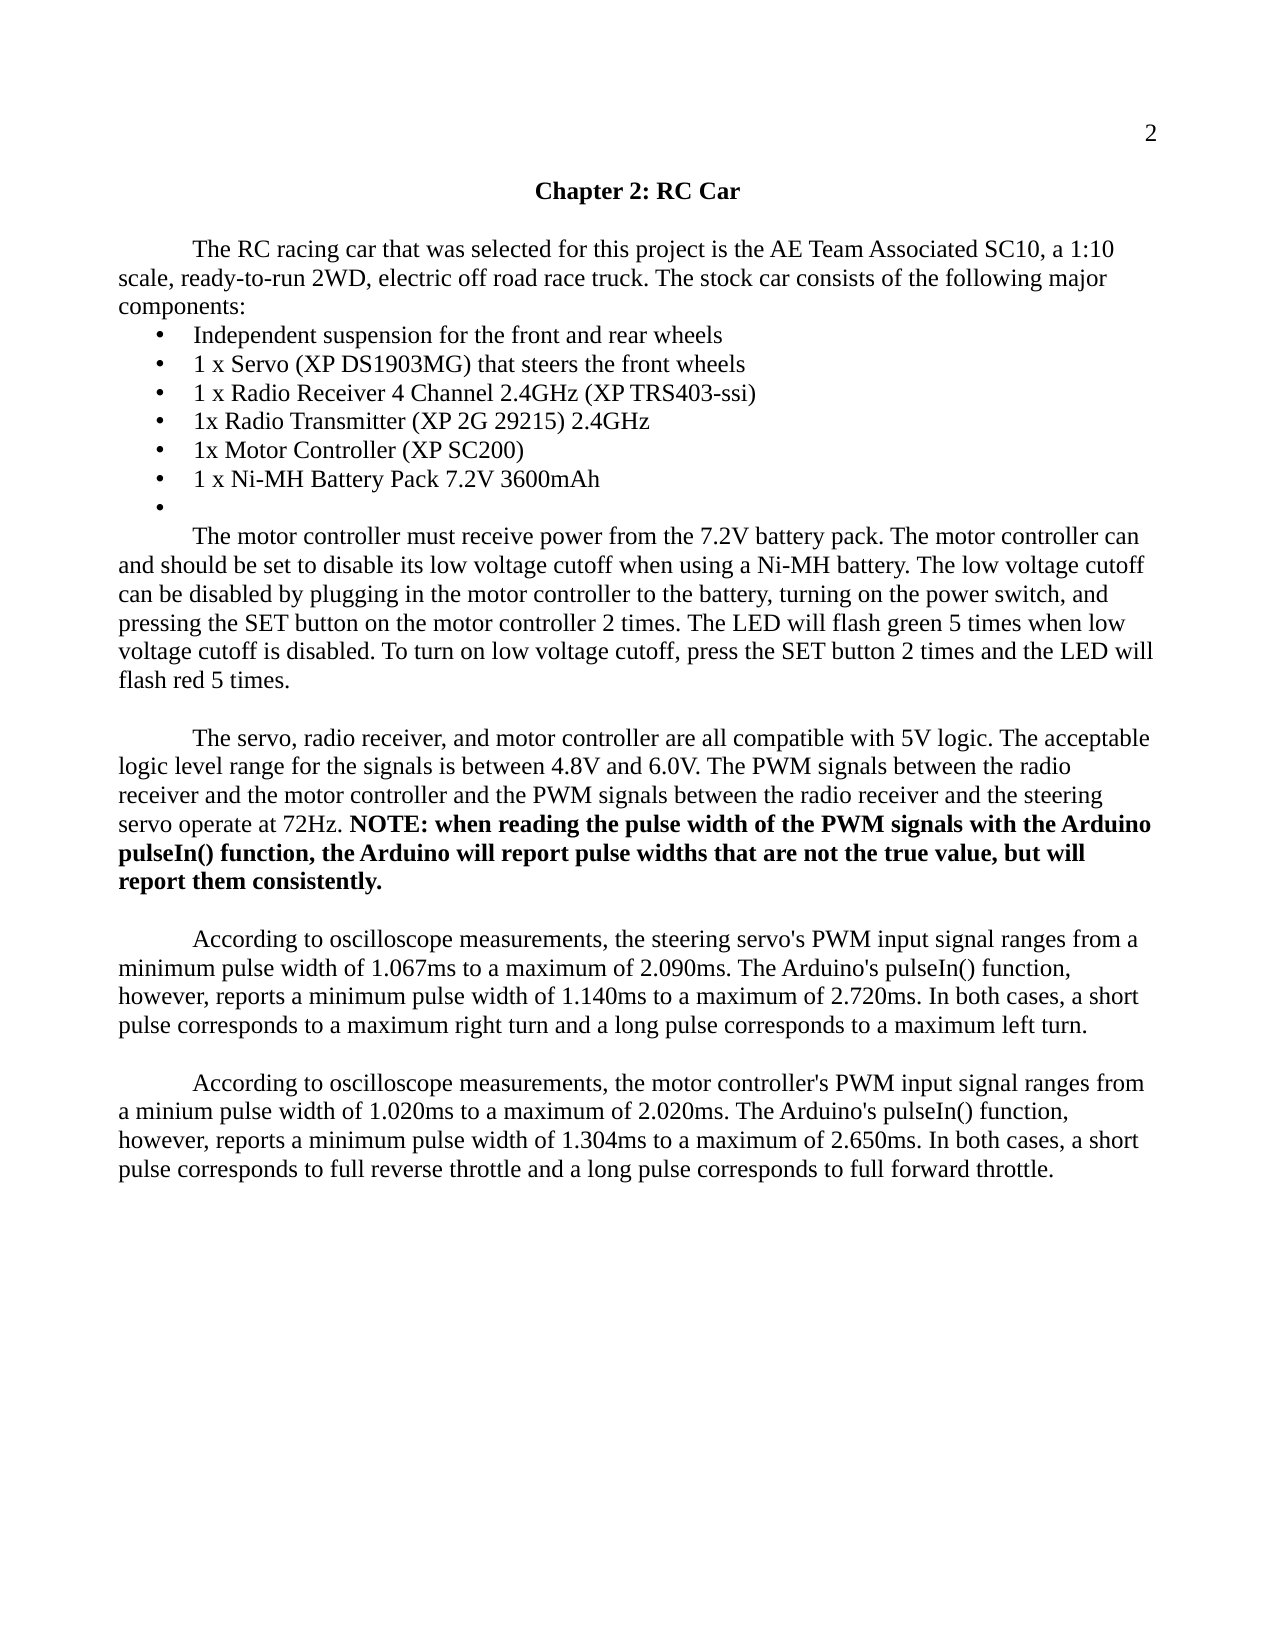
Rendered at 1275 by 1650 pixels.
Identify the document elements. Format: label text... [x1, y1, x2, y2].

text The motor controller must receive power from the 7.2V battery pack. The motor controller can and should be set to disable its low voltage cutoff when using a Ni-MH battery. The low voltage cutoff can be disabled by plugging in the motor controller to the battery, turning on the power switch, and pressing the SET button on the motor controller 2 times. The LED will flash green 5 times when low voltage cutoff is disabled. To turn on low voltage cutoff, press the SET button 2 times and the LED will flash red 5 times. [118, 521, 1157, 694]
list Independent suspension for the front and rear wheels [156, 320, 1157, 349]
text The servo, radio receiver, and motor controller are all compatible with 5V logic. The acceptable logic level range for the signals is between 4.8V and 6.0V. The PWM signals between the radio receiver and the motor controller and the PWM signals between the radio receiver and the steering servo operate at 72Hz. NOTE: when reading the pulse width of the PWM signals with the Arduino pulseIn() function, the Arduino will report pulse widths that are not the true value, but will report them consistently. [118, 723, 1157, 895]
text According to oscilloscope measurements, the steering servo's PWM input signal ranges from a minimum pulse width of 1.067ms to a maximum of 2.090ms. The Arduino's pulseIn() function, however, reports a minimum pulse width of 1.140ms to a maximum of 2.720ms. In both cases, a short pulse corresponds to a maximum right turn and a long pulse corresponds to a maximum left turn. [118, 924, 1157, 1039]
list 1 x Servo (XP DS1903MG) that steers the front wheels [156, 349, 1157, 378]
text Chapter 2: RC Car [118, 176, 1157, 205]
text The RC racing car that was selected for this project is the AE Team Associated SC10, a 1:10 scale, ready-to-run 2WD, electric off road race truck. The stock car consists of the following major components: [118, 234, 1157, 320]
text According to oscilloscope measurements, the motor controller's PWM input signal ranges from a minium pulse width of 1.020ms to a maximum of 2.020ms. The Arduino's pulseIn() function, however, reports a minimum pulse width of 1.304ms to a maximum of 2.650ms. In both cases, a short pulse corresponds to full reverse throttle and a long pulse corresponds to full forward throttle. [118, 1068, 1157, 1183]
list 1 x Radio Receiver 4 Channel 2.4GHz (XP TRS403-ssi) [156, 378, 1157, 406]
list 1 x Ni-MH Battery Pack 7.2V 3600mAh [156, 464, 1157, 493]
list 1x Radio Transmitter (XP 2G 29215) 2.4GHz [156, 406, 1157, 435]
list 1x Motor Controller (XP SC200) [156, 435, 1157, 464]
